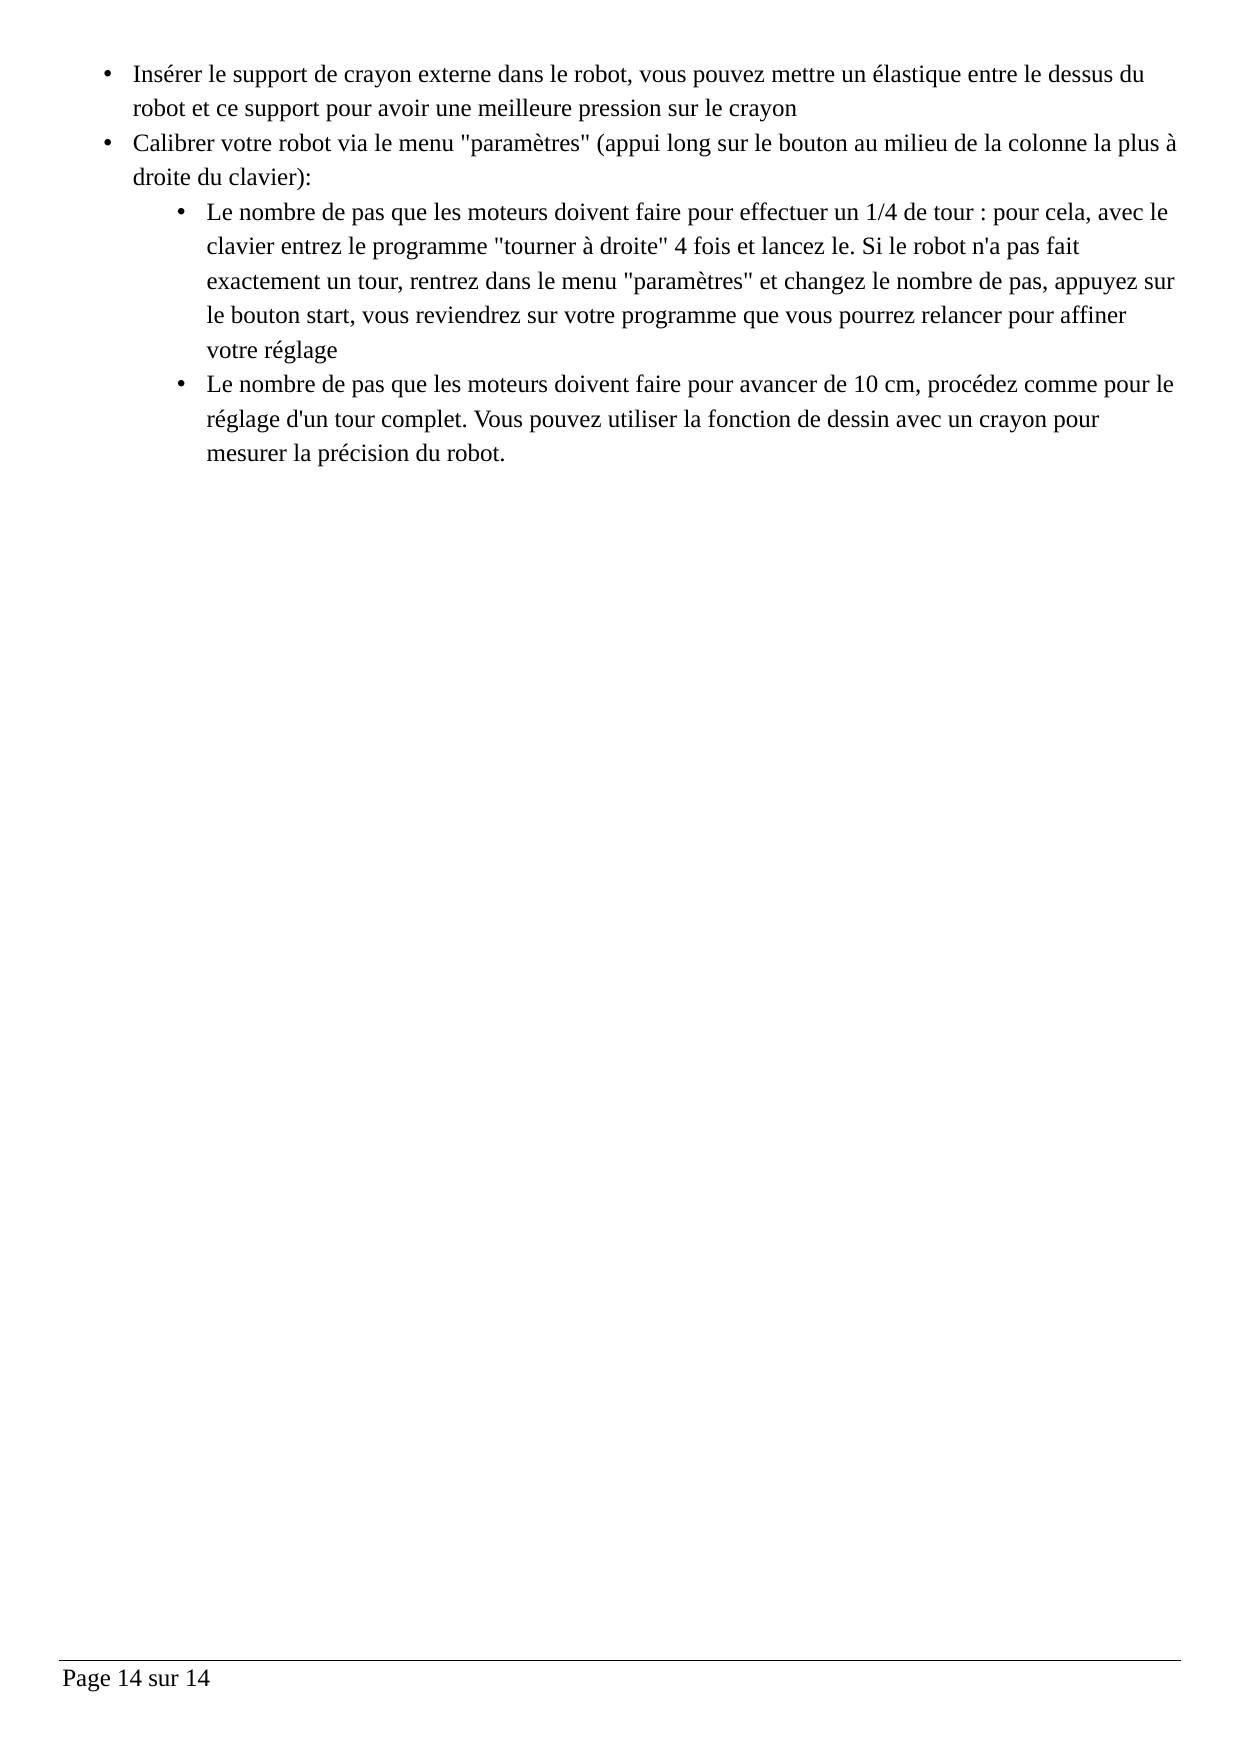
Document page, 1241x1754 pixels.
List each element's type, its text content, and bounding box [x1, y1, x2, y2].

list Insérer le support de crayon externe dans le robot, vous pouvez mettre un élastique entre le dessus du robot et ce support pour avoir une meilleure pression sur le crayon [103, 59, 1181, 122]
list Le nombre de pas que les moteurs doivent faire pour effectuer un 1/4 de tour : pour cela, avec le clavier entrez le programme "tourner à droite" 4 fois et lancez le. Si le robot n'a pas fait exactement un tour, rentrez dans le menu "paramètres" et changez le nombre de pas, appuyez sur le bouton start, vous reviendrez sur votre programme que vous pourrez relancer pour affiner votre réglage [177, 197, 1181, 364]
list Calibrer votre robot via le menu "paramètres" (appui long sur le bouton au milieu de la colonne la plus à droite du clavier): [103, 128, 1181, 191]
list Le nombre de pas que les moteurs doivent faire pour avancer de 10 cm, procédez comme pour le réglage d'un tour complet. Vous pouvez utiliser la fonction de dessin avec un crayon pour mesurer la précision du robot. [177, 369, 1181, 467]
